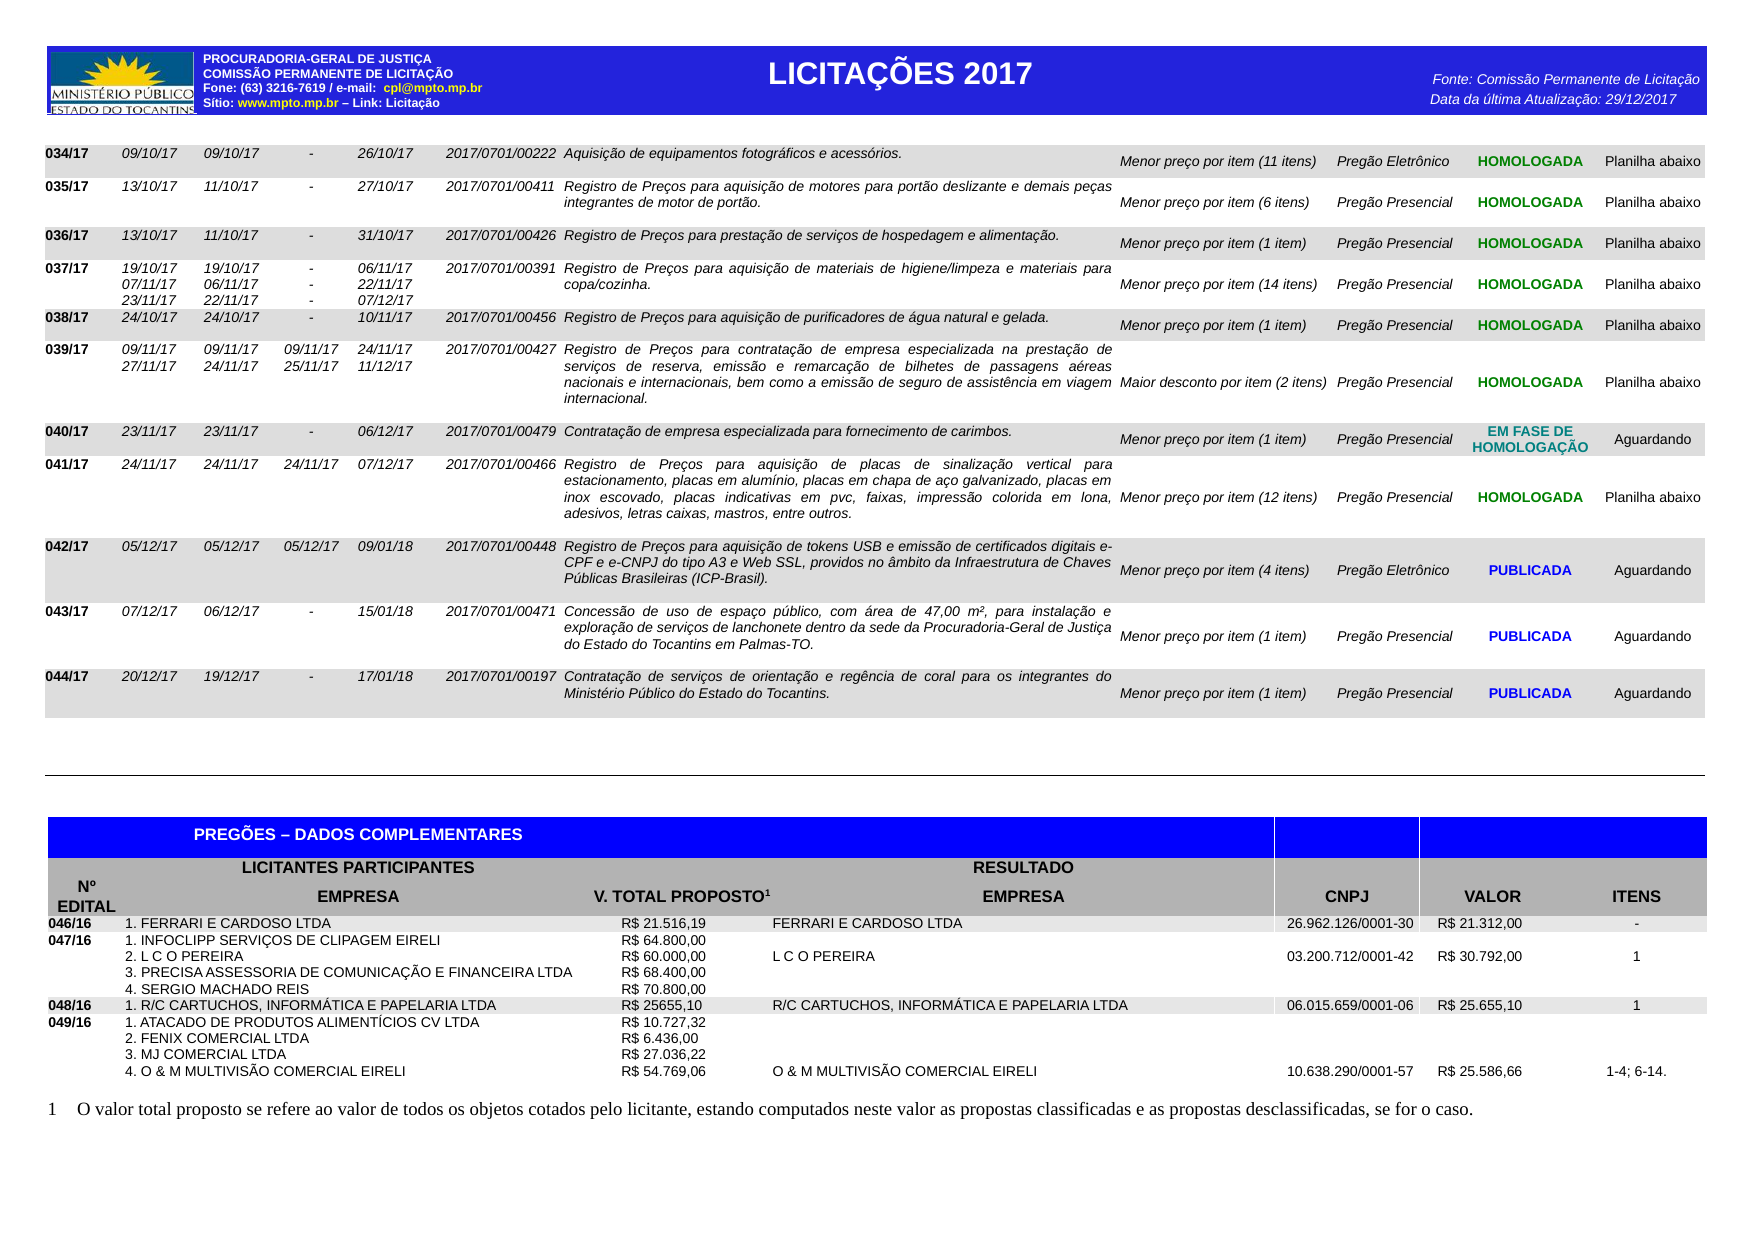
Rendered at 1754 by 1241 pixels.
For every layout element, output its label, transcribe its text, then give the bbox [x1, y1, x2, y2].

table_cell [446, 734, 564, 775]
table_cell [1120, 718, 1331, 734]
table_cell 036/17 [45, 227, 110, 260]
table_cell 2017/0701/00427 [446, 341, 564, 423]
table_cell [266, 718, 346, 734]
table_cell Registro de Preços para aquisição de tokens USB e emissão de certificados digitais e-CPF e e-CNPJ do tipo A3 e Web SSL, providos no âmbito da Infraestrutura de Chaves Públicas Brasileiras (ICP-Brasil). [564, 538, 1114, 603]
table_cell Pregão Presencial [1337, 603, 1460, 668]
table_cell [1420, 965, 1566, 981]
picture [50, 103, 194, 114]
table_cell - [266, 423, 346, 456]
table_cell 19/10/17 06/11/17 22/11/17 [192, 260, 266, 309]
table_cell [1114, 423, 1120, 456]
table_cell 10.638.290/0001-57 [1275, 1063, 1419, 1079]
table_cell - [266, 227, 346, 260]
table_cell Registro de Preços para prestação de serviços de hospedagem e alimentação. [564, 227, 1114, 260]
table_cell [1590, 178, 1600, 227]
table_cell [1460, 145, 1471, 178]
table_cell R$ 25.655,10 [1420, 997, 1566, 1014]
table_cell - [266, 178, 346, 227]
table_cell [1331, 734, 1337, 775]
table_cell [48, 981, 125, 997]
table_cell 1. ATACADO DE PRODUTOS ALIMENTÍCIOS CV LTDA [125, 1014, 591, 1030]
table_cell 049/16 [48, 1014, 125, 1030]
table_cell R$ 68.400,00 [591, 965, 772, 981]
table_cell R/C CARTUCHOS, INFORMÁTICA E PAPELARIA LTDA [772, 997, 1274, 1014]
table_cell Aguardando [1600, 669, 1705, 718]
table_cell [45, 734, 110, 775]
table_cell 23/11/17 [192, 423, 266, 456]
table_cell [1460, 603, 1471, 668]
table_cell Planilha abaixo [1600, 227, 1705, 260]
table_cell [1331, 341, 1337, 423]
table_cell 2017/0701/00391 [446, 260, 564, 309]
table_cell 09/11/17 24/11/17 [192, 341, 266, 423]
table_cell 05/12/17 [266, 538, 346, 603]
table_cell [1566, 1046, 1707, 1063]
table_cell [1460, 178, 1471, 227]
table_cell 24/10/17 [192, 309, 266, 341]
table_cell 2. FENIX COMERCIAL LTDA [125, 1030, 591, 1046]
table_cell Aguardando [1600, 603, 1705, 668]
table_cell 2017/0701/00197 [446, 669, 564, 718]
table_cell [1337, 734, 1460, 775]
table_cell Planilha abaixo [1600, 178, 1705, 227]
table_cell Pregão Presencial [1337, 178, 1460, 227]
table_cell EMPRESA [125, 877, 591, 916]
table_cell [1331, 309, 1337, 341]
table_cell EMPRESA [772, 877, 1274, 916]
table_cell [1600, 734, 1705, 775]
table_cell 1. INFOCLIPP SERVIÇOS DE CLIPAGEM EIRELI [125, 932, 591, 948]
table_cell Menor preço por item (1 item) [1120, 423, 1331, 456]
table_cell 4. O & M MULTIVISÃO COMERCIAL EIRELI [125, 1063, 591, 1079]
table_cell - - - [266, 260, 346, 309]
table_cell 24/11/17 [192, 456, 266, 538]
table_cell Menor preço por item (1 item) [1120, 309, 1331, 341]
table_cell [1114, 227, 1120, 260]
table_cell [1460, 718, 1471, 734]
table_cell [1275, 858, 1419, 877]
table_cell 047/16 [48, 932, 125, 948]
table_cell [1590, 145, 1600, 178]
table_cell R$ 25655,10 [591, 997, 772, 1014]
table_cell [772, 965, 1274, 981]
table_cell 31/10/17 [346, 227, 446, 260]
table_cell [110, 718, 192, 734]
table_cell 2017/0701/00222 [446, 145, 564, 178]
table_cell [1590, 309, 1600, 341]
table_cell [1275, 981, 1419, 997]
table_cell 15/01/18 [346, 603, 446, 668]
table_cell 040/17 [45, 423, 110, 456]
table_cell Menor preço por item (12 itens) [1120, 456, 1331, 538]
table_cell R$ 30.792,00 [1420, 948, 1566, 964]
table_cell 09/11/17 27/11/17 [110, 341, 192, 423]
table_cell [192, 718, 266, 734]
table_cell [1331, 260, 1337, 309]
table_cell 09/01/18 [346, 538, 446, 603]
table_cell [1460, 734, 1471, 775]
table_cell Planilha abaixo [1600, 145, 1705, 178]
table_cell [1331, 718, 1337, 734]
table_cell [1566, 981, 1707, 997]
table_cell - [266, 603, 346, 668]
table_cell [1337, 718, 1460, 734]
table_cell 26.962.126/0001-30 [1275, 916, 1419, 932]
table_cell [1275, 1046, 1419, 1063]
table_cell Pregão Presencial [1337, 423, 1460, 456]
table_cell Planilha abaixo [1600, 341, 1705, 423]
table_cell [1590, 423, 1600, 456]
table_cell HOMOLOGADA [1471, 227, 1590, 260]
table_cell 3. PRECISA ASSESSORIA DE COMUNICAÇÃO E FINANCEIRA LTDA [125, 965, 591, 981]
table_cell [1114, 669, 1120, 718]
table_cell [772, 981, 1274, 997]
table_cell Pregão Presencial [1337, 309, 1460, 341]
table_header [1566, 817, 1707, 858]
table_cell [1331, 669, 1337, 718]
table_cell 037/17 [45, 260, 110, 309]
table_cell [1566, 1030, 1707, 1046]
table_cell 07/12/17 [346, 456, 446, 538]
table_cell [1331, 145, 1337, 178]
table_header [48, 817, 125, 858]
table_cell [1114, 538, 1120, 603]
table_cell R$ 70.800,00 [591, 981, 772, 997]
table_cell 2017/0701/00471 [446, 603, 564, 668]
table_cell - [266, 309, 346, 341]
table_cell Pregão Presencial [1337, 260, 1460, 309]
table_cell PUBLICADA [1471, 669, 1590, 718]
table_cell Menor preço por item (1 item) [1120, 603, 1331, 668]
table_cell Registro de Preços para aquisição de purificadores de água natural e gelada. [564, 309, 1114, 341]
table_cell 06.015.659/0001-06 [1275, 997, 1419, 1014]
table_cell [48, 1030, 125, 1046]
table_cell 10/11/17 [346, 309, 446, 341]
table_cell RESULTADO [772, 858, 1274, 877]
table_cell 046/16 [48, 916, 125, 932]
table_cell O & M MULTIVISÃO COMERCIAL EIRELI [772, 1063, 1274, 1079]
table_cell 2017/0701/00411 [446, 178, 564, 227]
table_cell [48, 1046, 125, 1063]
table_cell [192, 734, 266, 775]
table_cell Planilha abaixo [1600, 309, 1705, 341]
table_cell [1420, 1030, 1566, 1046]
table_cell [1114, 145, 1120, 178]
table_cell [1566, 858, 1707, 877]
table_cell 09/11/17 25/11/17 [266, 341, 346, 423]
table_cell [1590, 456, 1600, 538]
table_cell [1331, 603, 1337, 668]
table_cell 24/11/17 11/12/17 [346, 341, 446, 423]
table_cell [266, 734, 346, 775]
table_cell 035/17 [45, 178, 110, 227]
table_cell 19/12/17 [192, 669, 266, 718]
table_cell Planilha abaixo [1600, 260, 1705, 309]
table_cell [1114, 456, 1120, 538]
table_cell [48, 858, 125, 877]
table_cell [1331, 423, 1337, 456]
table_cell [110, 734, 192, 775]
table_cell Nº EDITAL [48, 877, 125, 916]
table_cell Registro de Preços para aquisição de placas de sinalização vertical para estacionamento, placas em alumínio, placas em chapa de aço galvanizado, placas em inox escovado, placas indicativas em pvc, faixas, impressão colorida em lona, adesivos, letras caixas, mastros, entre outros. [564, 456, 1114, 538]
table_cell Pregão Eletrônico [1337, 538, 1460, 603]
table_cell [1114, 734, 1120, 775]
table_cell 11/10/17 [192, 227, 266, 260]
table_cell [1275, 965, 1419, 981]
table_cell HOMOLOGADA [1471, 341, 1590, 423]
table_header [772, 817, 1274, 858]
table_cell [1275, 1014, 1419, 1030]
table_cell [1114, 260, 1120, 309]
table_cell 1. R/C CARTUCHOS, INFORMÁTICA E PAPELARIA LTDA [125, 997, 591, 1014]
table_cell 2017/0701/00448 [446, 538, 564, 603]
table_cell Registro de Preços para aquisição de materiais de higiene/limpeza e materiais para copa/cozinha. [564, 260, 1114, 309]
table_cell [1460, 260, 1471, 309]
table_cell [1331, 456, 1337, 538]
table_cell 05/12/17 [192, 538, 266, 603]
table_cell 13/10/17 [110, 178, 192, 227]
table_cell [1460, 669, 1471, 718]
table_cell 2017/0701/00466 [446, 456, 564, 538]
table_cell [1590, 669, 1600, 718]
table_cell 27/10/17 [346, 178, 446, 227]
table_cell [1420, 858, 1566, 877]
table_cell Menor preço por item (14 itens) [1120, 260, 1331, 309]
table_cell 1-4; 6-14. [1566, 1063, 1707, 1079]
table_cell 042/17 [45, 538, 110, 603]
table_cell [1460, 309, 1471, 341]
table_cell VALOR [1420, 877, 1566, 916]
table_cell 2. L C O PEREIRA [125, 948, 591, 964]
table_cell [1471, 718, 1590, 734]
table_cell Aquisição de equipamentos fotográficos e acessórios. [564, 145, 1114, 178]
table_cell 09/10/17 [110, 145, 192, 178]
table_cell 23/11/17 [110, 423, 192, 456]
table_cell LICITANTES PARTICIPANTES [125, 858, 591, 877]
table_cell [1460, 538, 1471, 603]
table_cell [772, 1014, 1274, 1030]
table_cell R$ 25.586,66 [1420, 1063, 1566, 1079]
table_cell [1420, 1014, 1566, 1030]
table_cell PUBLICADA [1471, 538, 1590, 603]
table_cell 1 [1566, 997, 1707, 1014]
table_cell [1114, 718, 1120, 734]
table_cell 13/10/17 [110, 227, 192, 260]
table_cell 24/10/17 [110, 309, 192, 341]
table_cell R$ 10.727,32 [591, 1014, 772, 1030]
table_cell [772, 932, 1274, 948]
table_cell [772, 1030, 1274, 1046]
table_cell [1331, 227, 1337, 260]
table_cell [1114, 341, 1120, 423]
table_cell [1275, 1030, 1419, 1046]
table_cell [1566, 932, 1707, 948]
table_cell 09/10/17 [192, 145, 266, 178]
table_cell Menor preço por item (11 itens) [1120, 145, 1331, 178]
table_cell L C O PEREIRA [772, 948, 1274, 964]
table_cell PUBLICADA [1471, 603, 1590, 668]
table_cell [1566, 965, 1707, 981]
table_cell HOMOLOGADA [1471, 456, 1590, 538]
table_cell HOMOLOGADA [1471, 309, 1590, 341]
table_cell [45, 718, 110, 734]
table_cell Pregão Presencial [1337, 341, 1460, 423]
table_cell 24/11/17 [266, 456, 346, 538]
table_cell [346, 734, 446, 775]
table_cell [1600, 718, 1705, 734]
table_cell Pregão Presencial [1337, 456, 1460, 538]
table_cell 11/10/17 [192, 178, 266, 227]
table_cell ITENS [1566, 877, 1707, 916]
table_cell [1590, 227, 1600, 260]
table_cell [1420, 1046, 1566, 1063]
table_cell Contratação de serviços de orientação e regência de coral para os integrantes do Ministério Público do Estado do Tocantins. [564, 669, 1114, 718]
table_cell 044/17 [45, 669, 110, 718]
table_cell Pregão Presencial [1337, 669, 1460, 718]
table_cell [346, 718, 446, 734]
table_cell 17/01/18 [346, 669, 446, 718]
table_cell R$ 64.800,00 [591, 932, 772, 948]
table_cell Aguardando [1600, 538, 1705, 603]
table_cell [48, 948, 125, 964]
table_cell Menor preço por item (1 item) [1120, 669, 1331, 718]
table_cell 2017/0701/00456 [446, 309, 564, 341]
table_header [1275, 817, 1419, 858]
table_cell [1590, 734, 1600, 775]
table_cell Menor preço por item (6 itens) [1120, 178, 1331, 227]
table_cell [1566, 1014, 1707, 1030]
table_header [591, 817, 772, 858]
table_cell [1460, 423, 1471, 456]
table_cell 039/17 [45, 341, 110, 423]
table_cell [446, 718, 564, 734]
table_cell R$ 21.516,19 [591, 916, 772, 932]
table_cell 24/11/17 [110, 456, 192, 538]
table_cell [1460, 341, 1471, 423]
table_cell 043/17 [45, 603, 110, 668]
table_cell 038/17 [45, 309, 110, 341]
table_cell [1114, 309, 1120, 341]
table_cell Pregão Presencial [1337, 227, 1460, 260]
table_cell [1460, 227, 1471, 260]
table_cell 2017/0701/00426 [446, 227, 564, 260]
table_cell 034/17 [45, 145, 110, 178]
table_cell Concessão de uso de espaço público, com área de 47,00 m², para instalação e exploração de serviços de lanchonete dentro da sede da Procuradoria-Geral de Justiça do Estado do Tocantins em Palmas-TO. [564, 603, 1114, 668]
table_cell 1. FERRARI E CARDOSO LTDA [125, 916, 591, 932]
table_cell Maior desconto por item (2 itens) [1120, 341, 1331, 423]
table_cell 03.200.712/0001-42 [1275, 948, 1419, 964]
table_cell R$ 54.769,06 [591, 1063, 772, 1079]
table_cell [1590, 603, 1600, 668]
table_cell Menor preço por item (1 item) [1120, 227, 1331, 260]
table_cell R$ 27.036,22 [591, 1046, 772, 1063]
table_cell [1590, 718, 1600, 734]
table_cell Registro de Preços para aquisição de motores para portão deslizante e demais peças integrantes de motor de portão. [564, 178, 1114, 227]
table_cell [1471, 734, 1590, 775]
table_cell CNPJ [1275, 877, 1419, 916]
table_cell [1590, 538, 1600, 603]
table_cell 4. SERGIO MACHADO REIS [125, 981, 591, 997]
table_cell Menor preço por item (4 itens) [1120, 538, 1331, 603]
table_cell Planilha abaixo [1600, 456, 1705, 538]
picture [50, 52, 194, 100]
table_cell R$ 6.436,00 [591, 1030, 772, 1046]
table_cell FERRARI E CARDOSO LTDA [772, 916, 1274, 932]
table_cell [1331, 178, 1337, 227]
table_cell 06/11/17 22/11/17 07/12/17 [346, 260, 446, 309]
table_cell Pregão Eletrônico [1337, 145, 1460, 178]
table_cell [1331, 538, 1337, 603]
table_cell - [1566, 916, 1707, 932]
table_cell HOMOLOGADA [1471, 260, 1590, 309]
table_cell 1 [1566, 948, 1707, 964]
table_cell Aguardando [1600, 423, 1705, 456]
table_cell - [266, 145, 346, 178]
table_cell 06/12/17 [192, 603, 266, 668]
table_header [1420, 817, 1566, 858]
table_cell R$ 60.000,00 [591, 948, 772, 964]
table_cell 048/16 [48, 997, 125, 1014]
table_cell HOMOLOGADA [1471, 145, 1590, 178]
table_cell [48, 1063, 125, 1079]
table_cell [1590, 341, 1600, 423]
table_cell [772, 1046, 1274, 1063]
table_cell Registro de Preços para contratação de empresa especializada na prestação de serviços de reserva, emissão e remarcação de bilhetes de passagens aéreas nacionais e internacionais, bem como a emissão de seguro de assistência em viagem internacional. [564, 341, 1114, 423]
table_cell [1420, 932, 1566, 948]
table_header PREGÕES – DADOS COMPLEMENTARES [125, 817, 591, 858]
table_cell 07/12/17 [110, 603, 192, 668]
table_cell [1460, 456, 1471, 538]
table_cell EM FASE DE HOMOLOGAÇÃO [1471, 423, 1590, 456]
table_cell R$ 21.312,00 [1420, 916, 1566, 932]
table_cell - [266, 669, 346, 718]
table_cell [564, 718, 1114, 734]
table_cell [564, 734, 1114, 775]
table_cell 05/12/17 [110, 538, 192, 603]
table_cell 20/12/17 [110, 669, 192, 718]
table_cell 3. MJ COMERCIAL LTDA [125, 1046, 591, 1063]
table_cell 26/10/17 [346, 145, 446, 178]
table_cell [1275, 932, 1419, 948]
table_cell [1114, 178, 1120, 227]
table_cell 2017/0701/00479 [446, 423, 564, 456]
table_cell [1590, 260, 1600, 309]
table_cell 041/17 [45, 456, 110, 538]
table_cell [1114, 603, 1120, 668]
table_cell HOMOLOGADA [1471, 178, 1590, 227]
table_cell [591, 858, 772, 877]
table_cell [1420, 981, 1566, 997]
table_cell V. TOTAL PROPOSTO [591, 877, 772, 916]
table_cell [48, 965, 125, 981]
table_cell [1120, 734, 1331, 775]
table_cell Contratação de empresa especializada para fornecimento de carimbos. [564, 423, 1114, 456]
table_cell 06/12/17 [346, 423, 446, 456]
table_cell 19/10/17 07/11/17 23/11/17 [110, 260, 192, 309]
